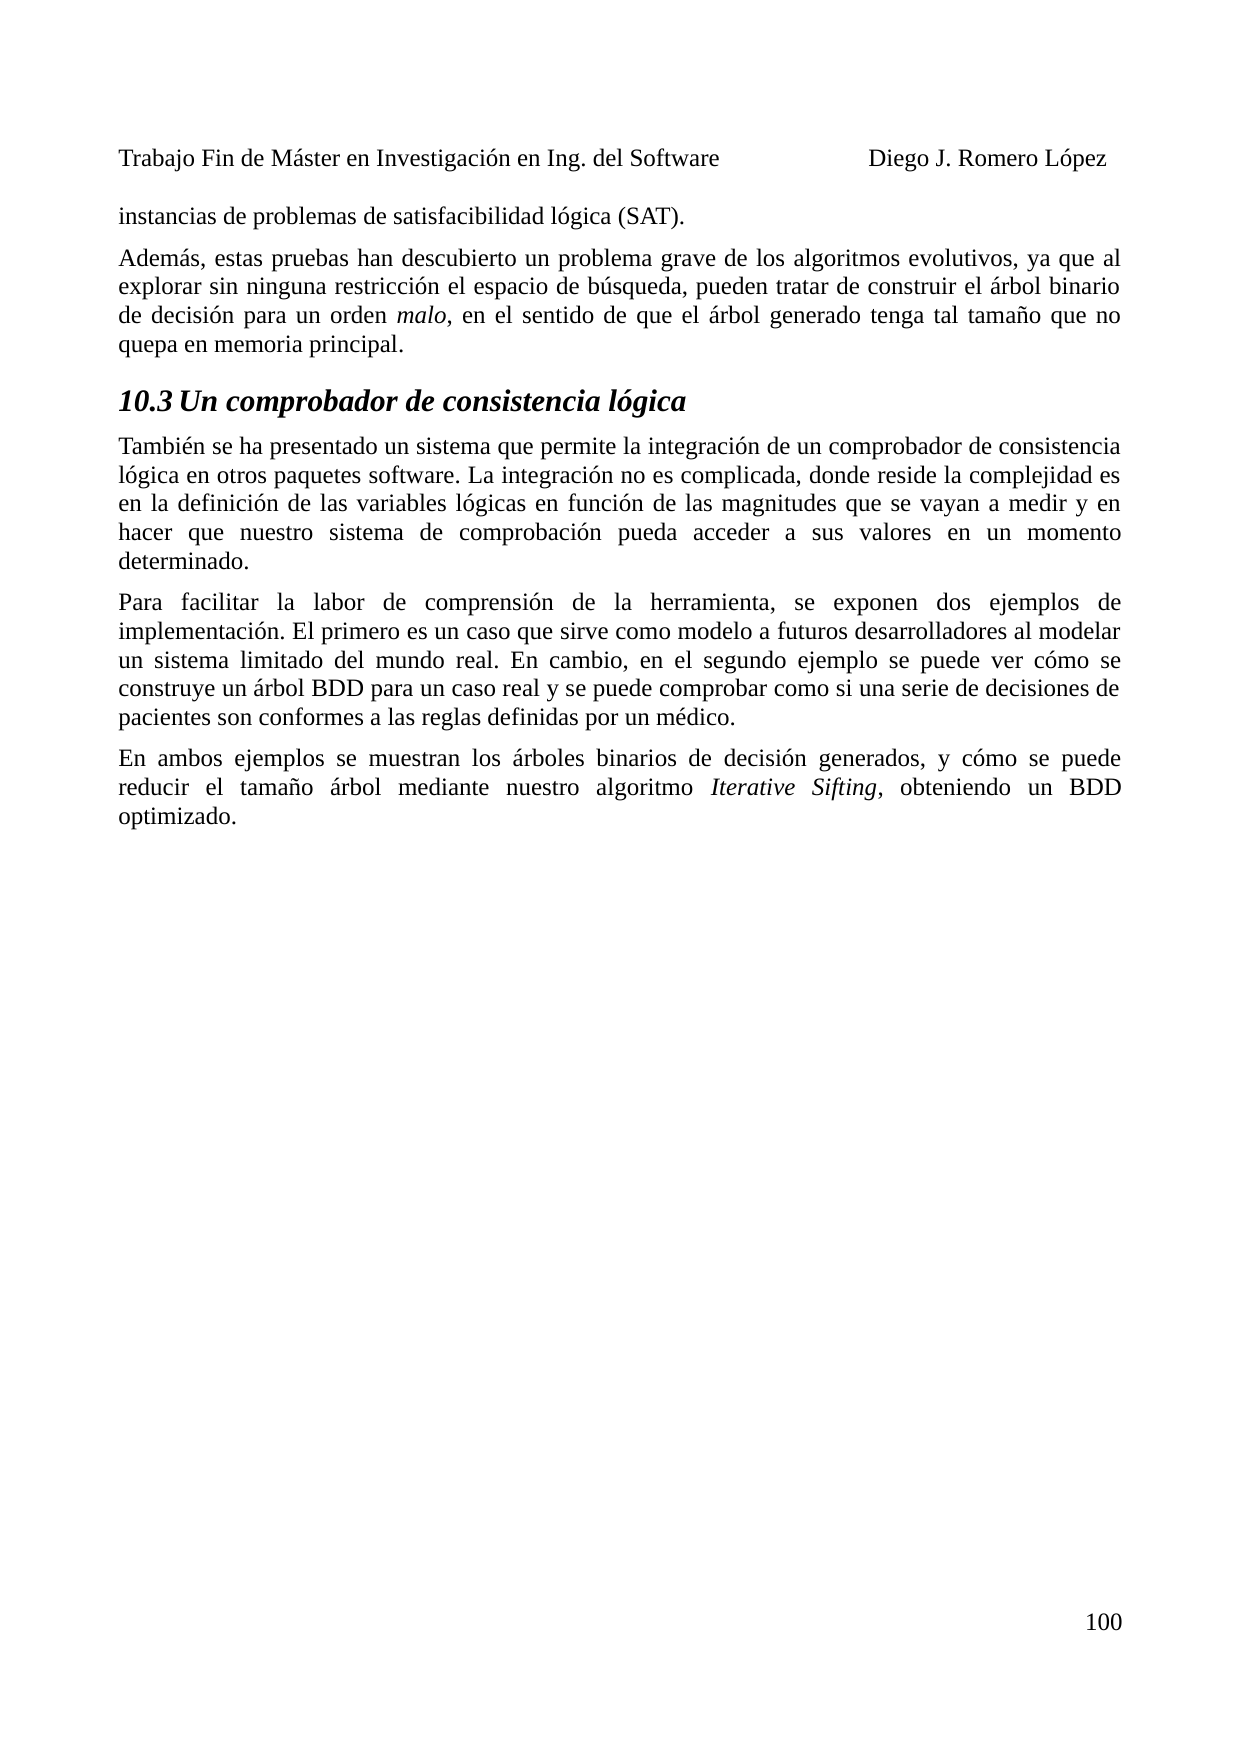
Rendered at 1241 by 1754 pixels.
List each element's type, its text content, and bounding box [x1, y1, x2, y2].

text También se ha presentado un sistema que permite la integración de un comprobador de consistencia lógica en otros paquetes software. La integración no es complicada, donde reside la complejidad es en la definición de las variables lógicas en función de las magnitudes que se vayan a medir y en hacer que nuestro sistema de comprobación pueda acceder a sus valores en un momento determinado. [118, 431, 1122, 575]
text En ambos ejemplos se muestran los árboles binarios de decisión generados, y cómo se puede reducir el tamaño árbol mediante nuestro algoritmo Iterative Sifting, obteniendo un BDD optimizado. [118, 743, 1122, 830]
subtitle Un comprobador de consistencia lógica [118, 383, 1122, 418]
text instancias de problemas de satisfacibilidad lógica (SAT). [118, 201, 1122, 230]
text Además, estas pruebas han descubierto un problema grave de los algoritmos evolutivos, ya que al explorar sin ninguna restricción el espacio de búsqueda, pueden tratar de construir el árbol binario de decisión para un orden malo, en el sentido de que el árbol generado tenga tal tamaño que no quepa en memoria principal. [118, 243, 1122, 358]
text Para facilitar la labor de comprensión de la herramienta, se exponen dos ejemplos de implementación. El primero es un caso que sirve como modelo a futuros desarrolladores al modelar un sistema limitado del mundo real. En cambio, en el segundo ejemplo se puede ver cómo se construye un árbol BDD para un caso real y se puede comprobar como si una serie de decisiones de pacientes son conformes a las reglas definidas por un médico. [118, 587, 1122, 731]
